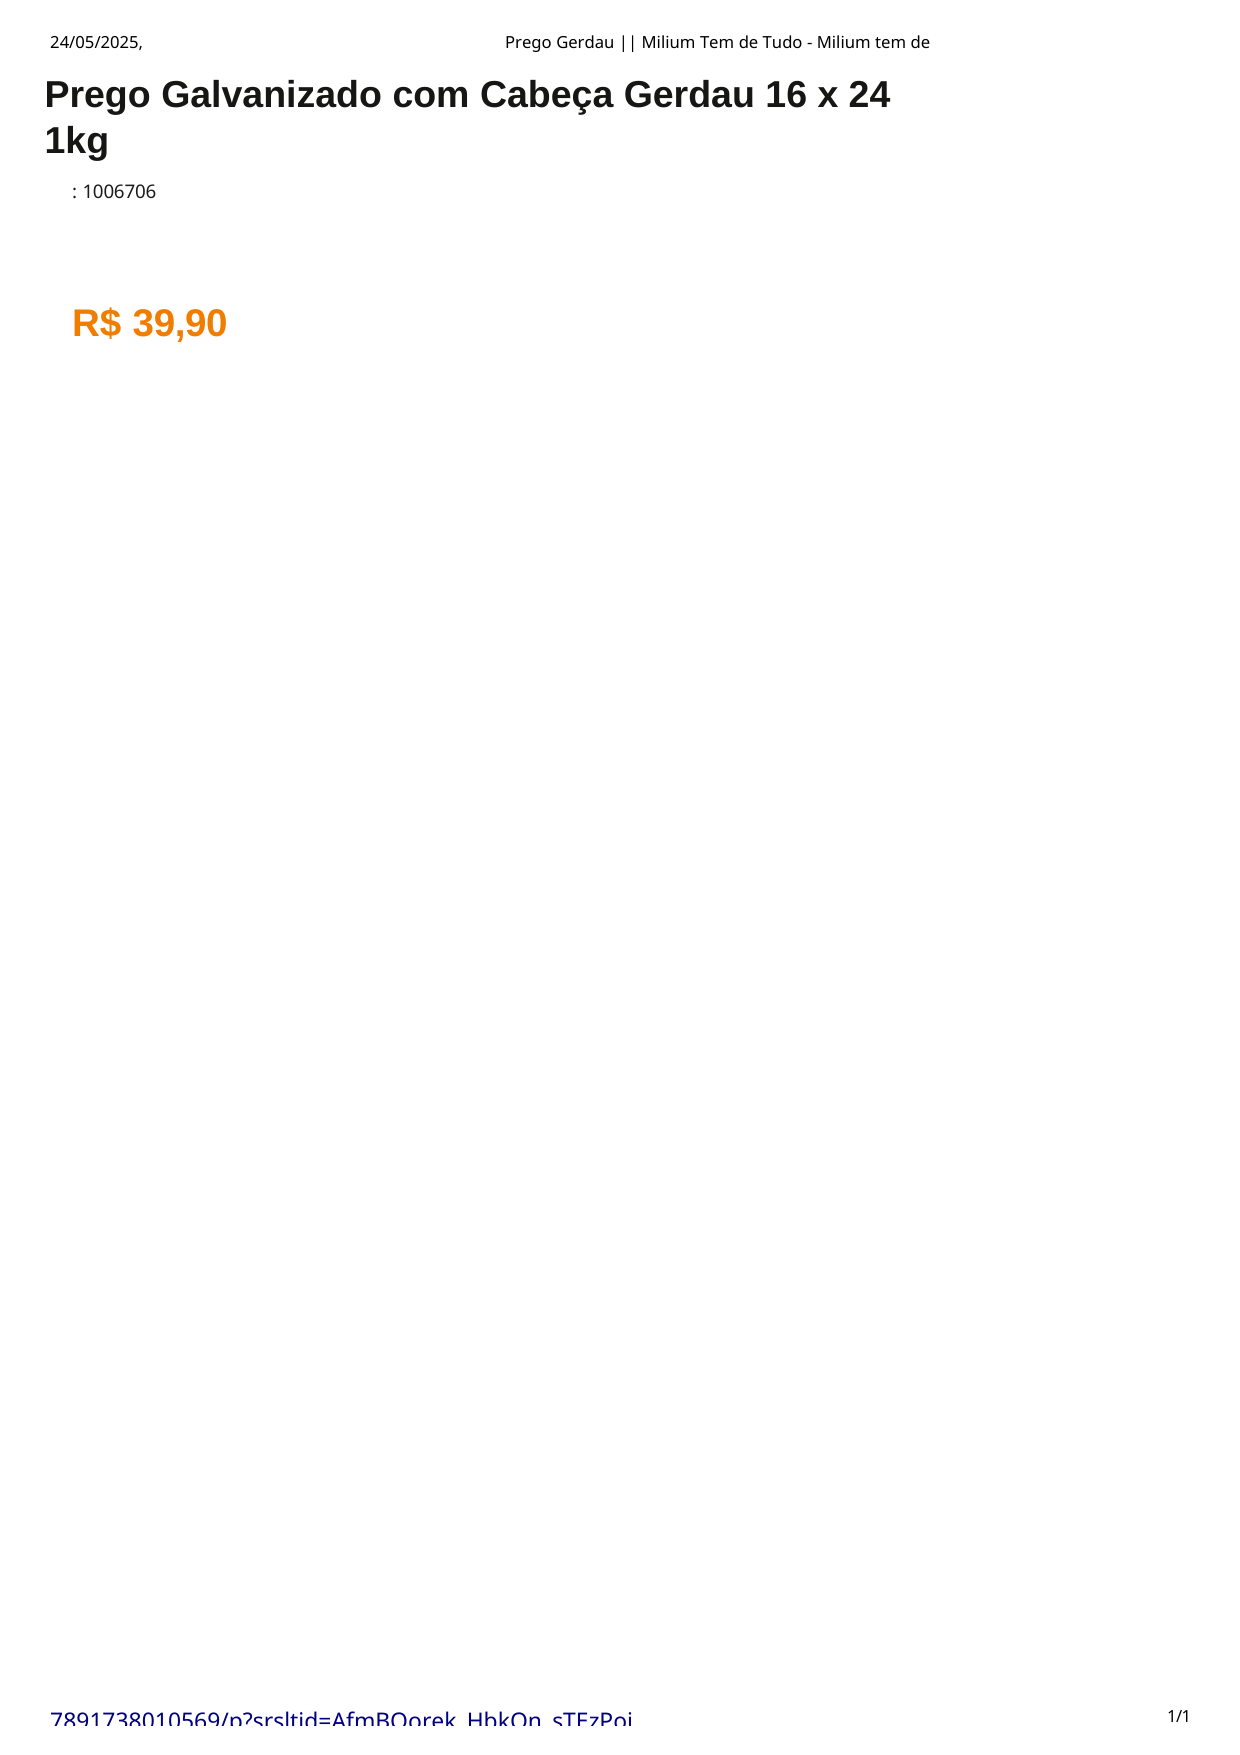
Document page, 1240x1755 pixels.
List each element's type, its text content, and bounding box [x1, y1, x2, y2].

text : 1006706 [72, 178, 1181, 203]
subtitle Prego Galvanizado com Cabeça Gerdau 16 x 24 1kg [44, 72, 901, 162]
text R$ 39,90 [72, 300, 1181, 344]
